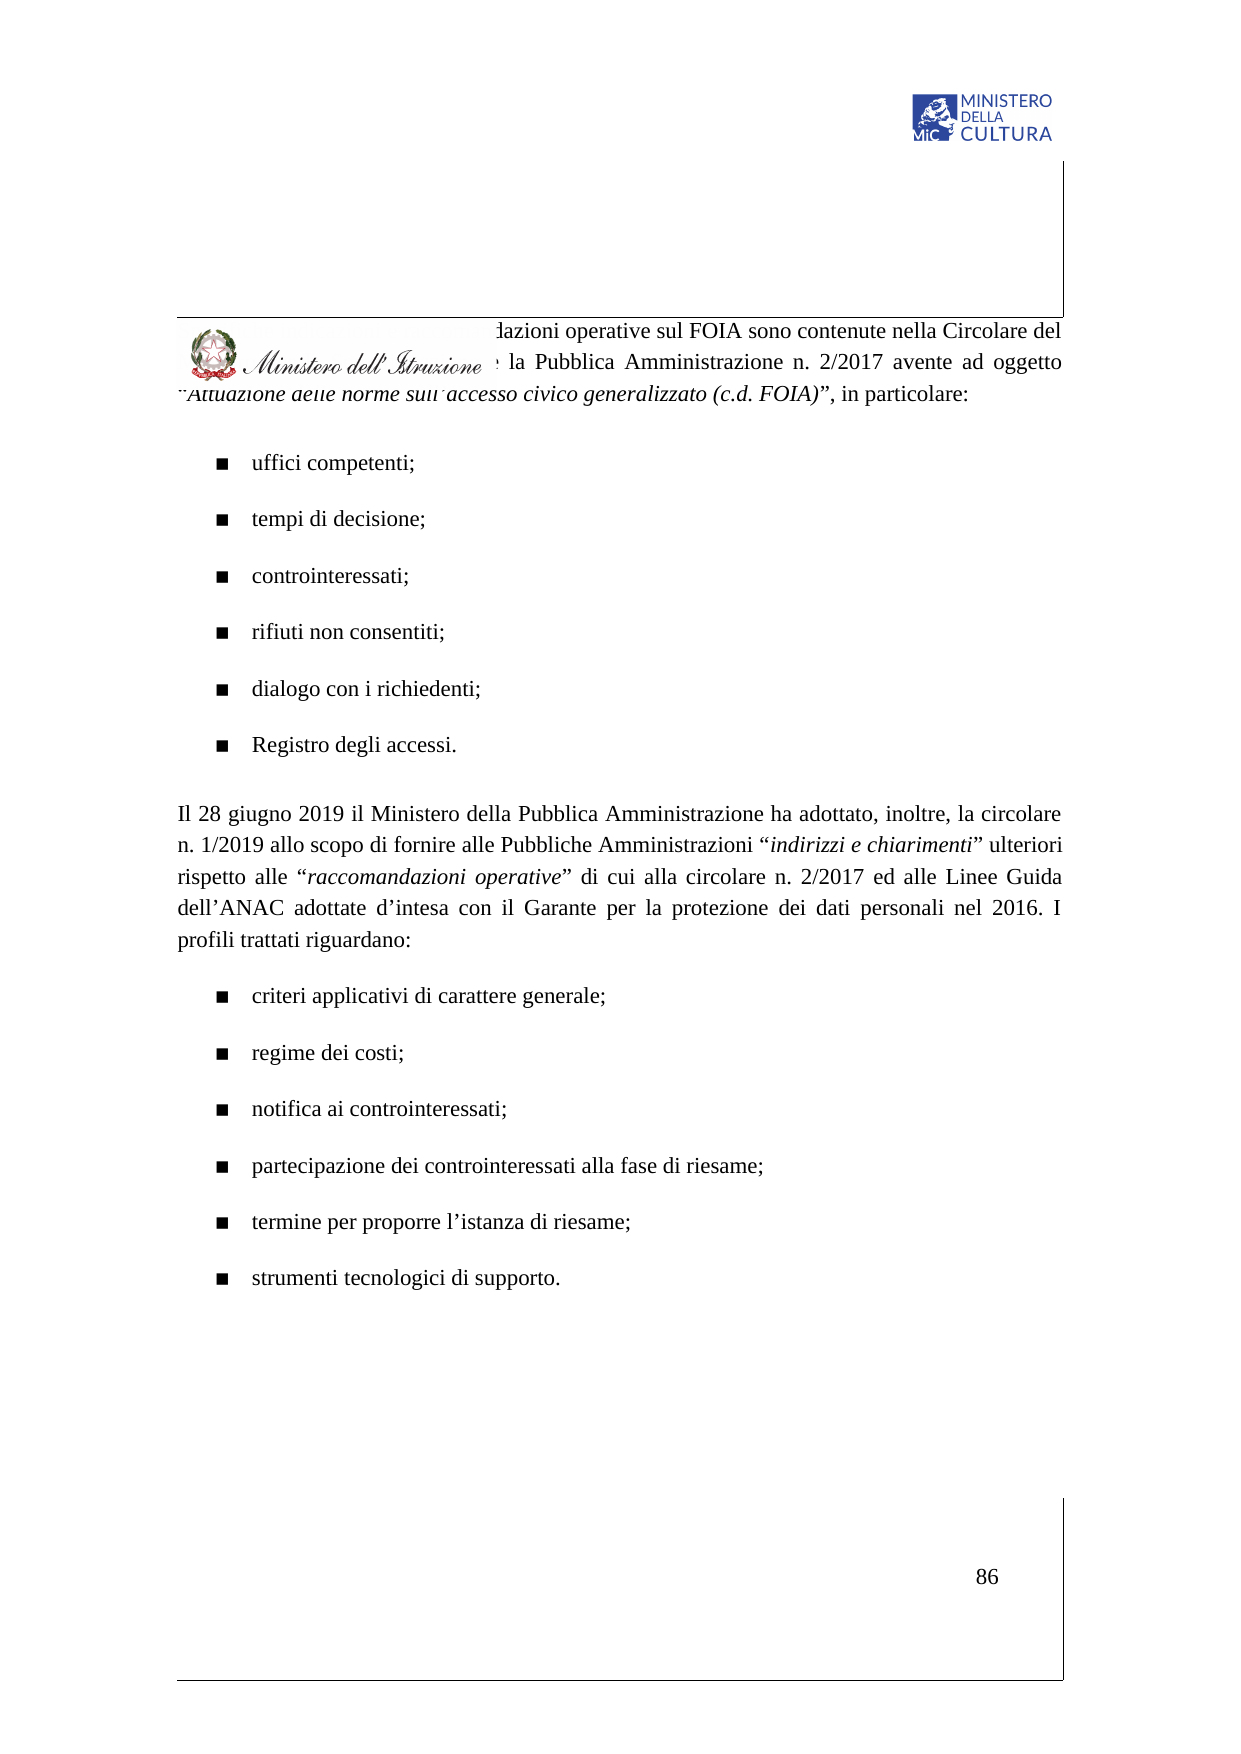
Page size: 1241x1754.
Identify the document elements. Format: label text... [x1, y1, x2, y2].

list Registro degli accessi. [214, 718, 1063, 765]
list notifica ai controinteressati; [214, 1083, 1063, 1130]
list rifiuti non consentiti; [214, 606, 1063, 653]
list criteri applicativi di carattere generale; [214, 970, 1063, 1017]
text Specifiche indicazioni e raccomandazioni operative sul FOIA sono contenute nella Circolare del Ministro per la Semplificazione e la Pubblica Amministrazione n. 2/2017 avente ad oggetto “Attuazione delle norme sull’accesso civico generalizzato (c.d. FOIA)”, in particolare: [177, 317, 1063, 406]
list tempi di decisione; [214, 493, 1063, 540]
list partecipazione dei controinteressati alla fase di riesame; [214, 1139, 1063, 1186]
list controinteressati; [214, 549, 1063, 596]
list regime dei costi; [214, 1026, 1063, 1073]
list termine per proporre l’istanza di riesame; [214, 1195, 1063, 1242]
list strumenti tecnologici di supporto. [214, 1252, 1063, 1299]
list uffici competenti; [214, 437, 1063, 483]
list dialogo con i richiedenti; [214, 662, 1063, 709]
text Il 28 giugno 2019 il Ministero della Pubblica Amministrazione ha adottato, inoltre, la circolare n. 1/2019 allo scopo di fornire alle Pubbliche Amministrazioni “indirizzi e chiarimenti” ulteriori rispetto alle “raccomandazioni operative” di cui alla circolare n. 2/2017 ed alle Linee Guida dell’ANAC adottate d’intesa con il Garante per la protezione dei dati personali nel 2016. I profili trattati riguardano: [177, 800, 1063, 952]
